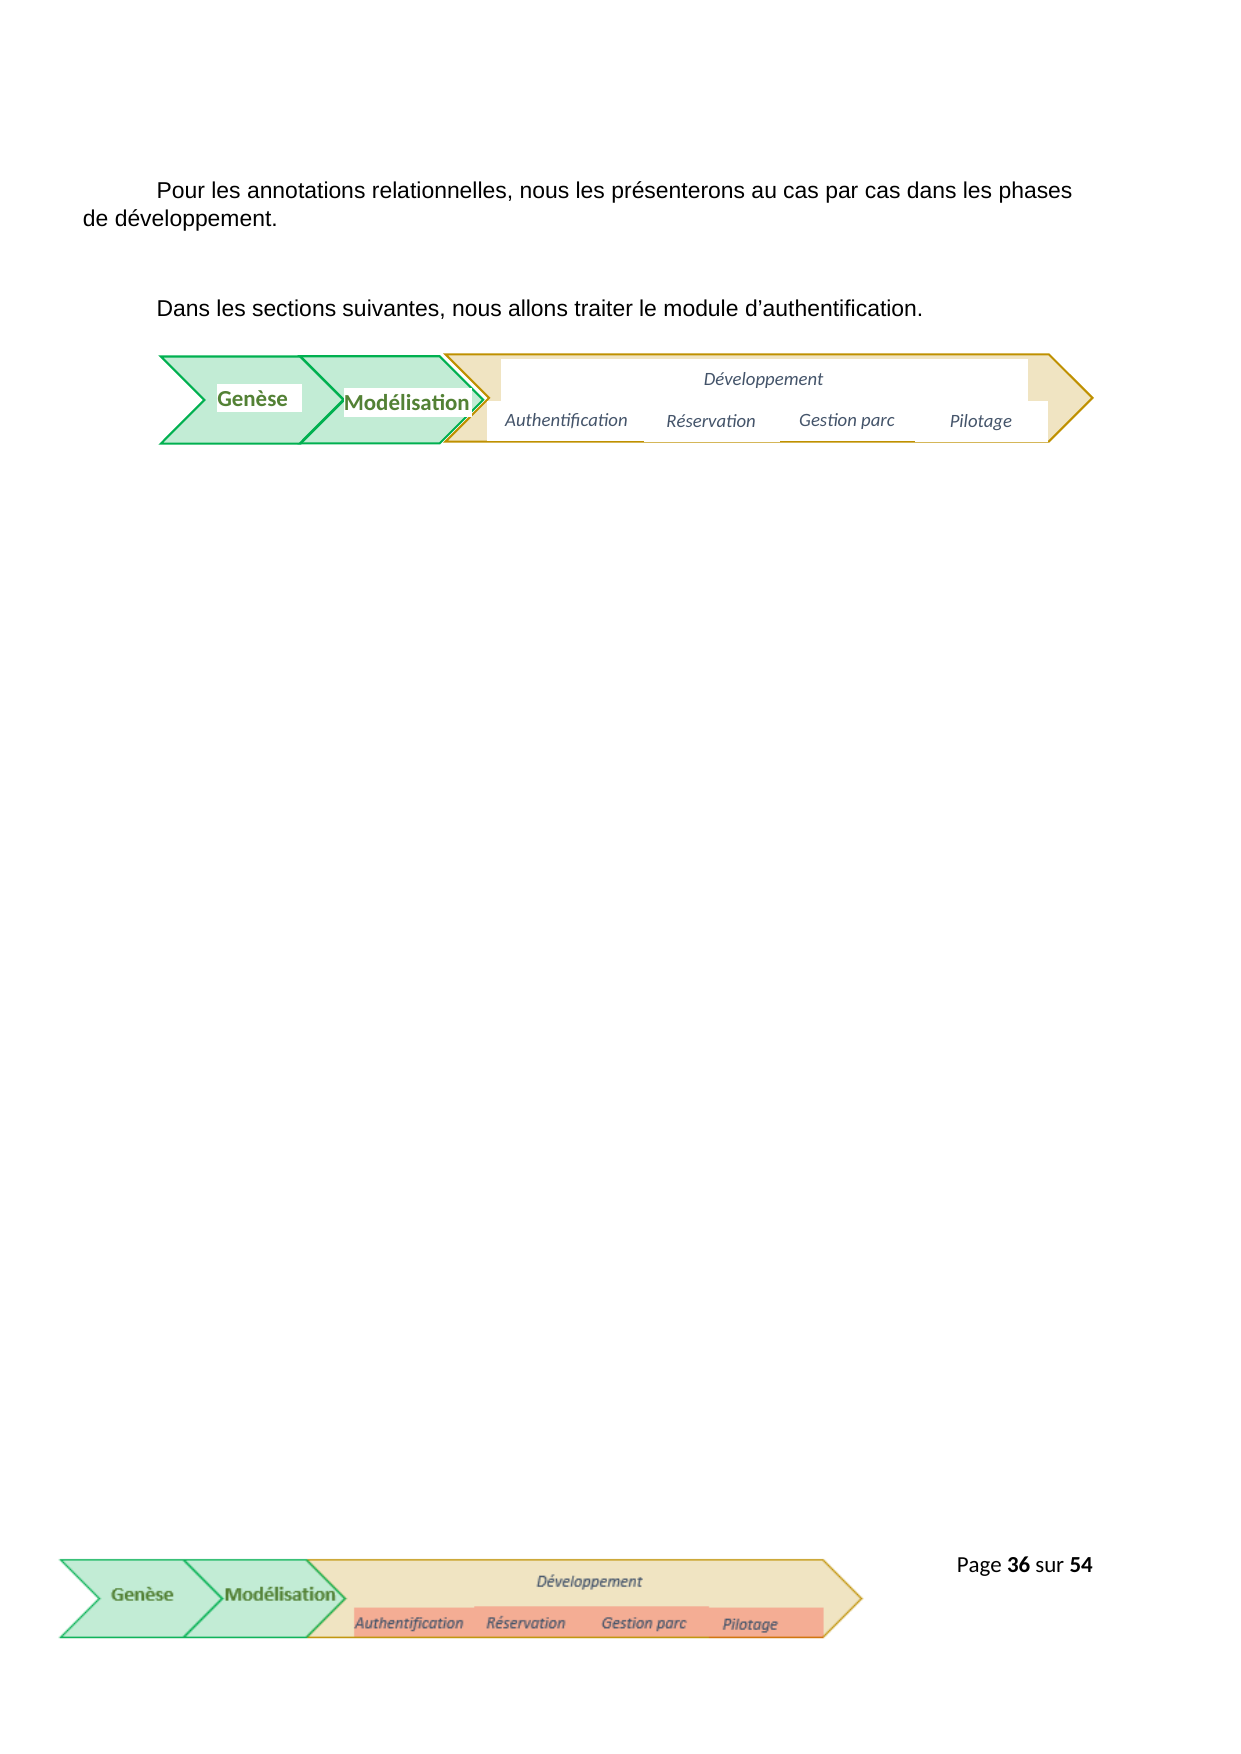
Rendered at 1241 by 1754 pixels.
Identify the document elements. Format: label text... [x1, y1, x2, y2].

text Genèse [217, 384, 302, 412]
text Modélisation [344, 388, 472, 416]
text Pour les annotations relationnelles, nous les présenterons au cas par cas dans les phases de développement. [83, 177, 1092, 232]
text Pilotage [930, 409, 1033, 432]
text Dans les sections suivantes, nous allons traiter le module d’authentification. [83, 295, 1092, 321]
text Gestion parc [795, 408, 901, 431]
text Authentification [502, 408, 632, 431]
text Réservation [659, 409, 765, 432]
text Développement [516, 367, 1013, 389]
